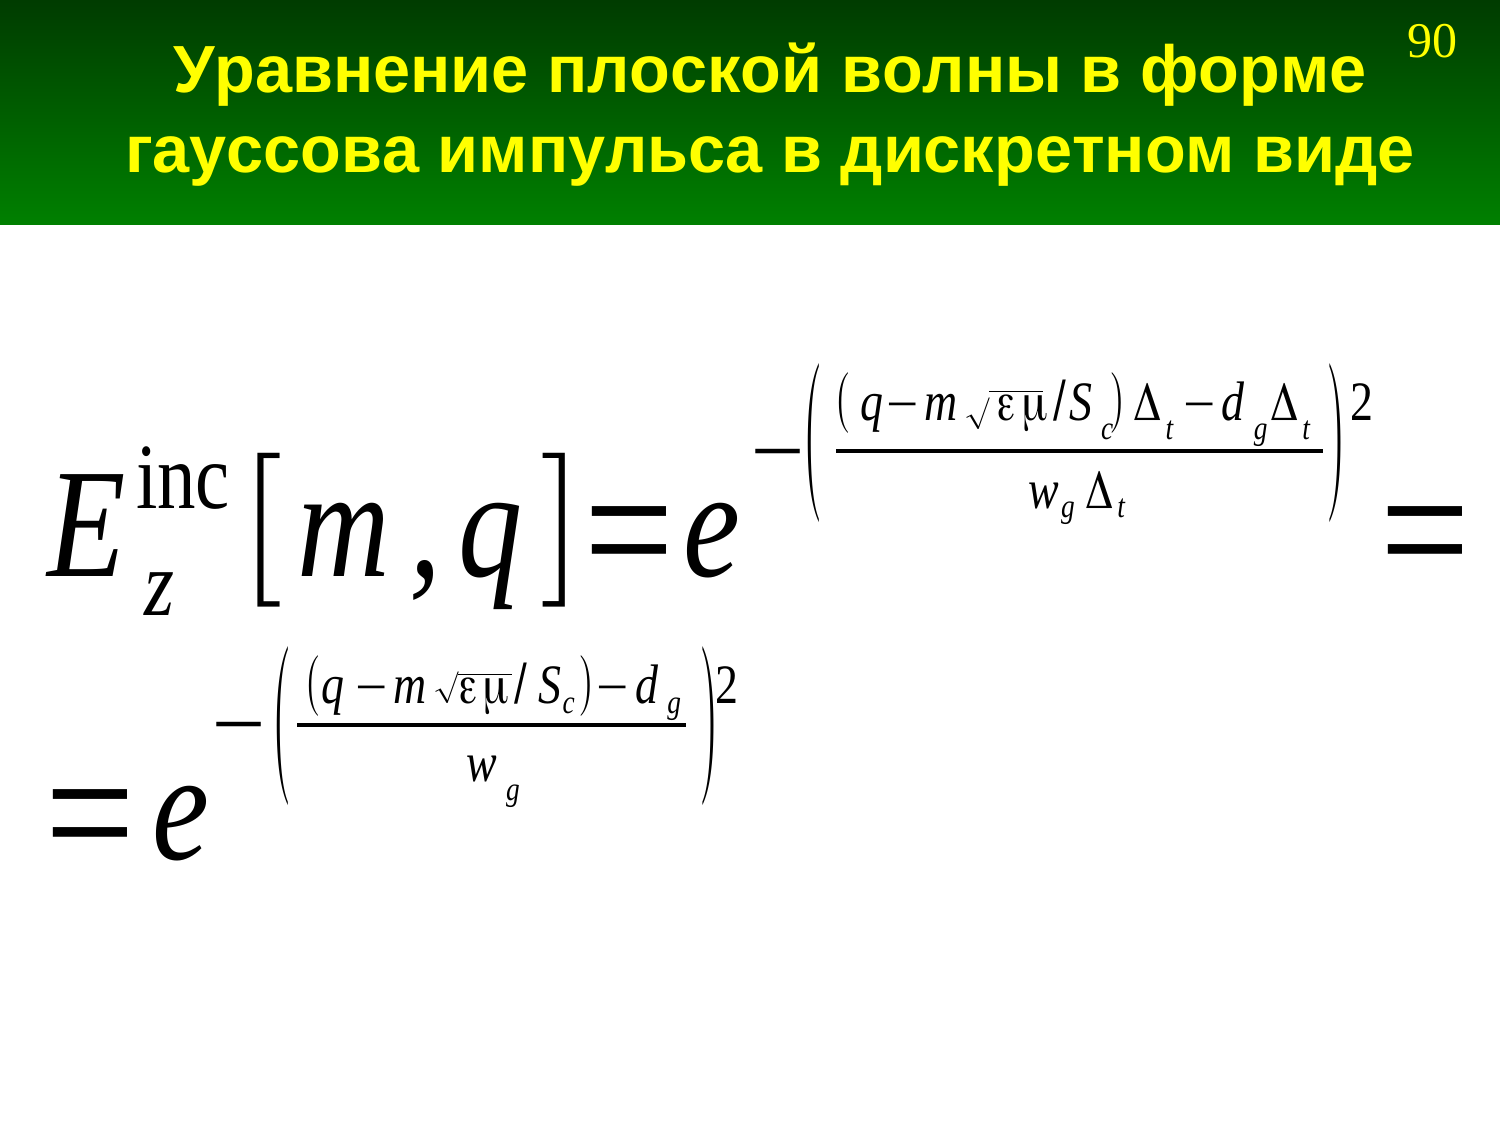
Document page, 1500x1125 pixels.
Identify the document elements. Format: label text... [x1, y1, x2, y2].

chart [7, 361, 1500, 894]
title Уравнение плоской волны в форме гауссова импульса в дискретном виде [100, 7, 1441, 204]
